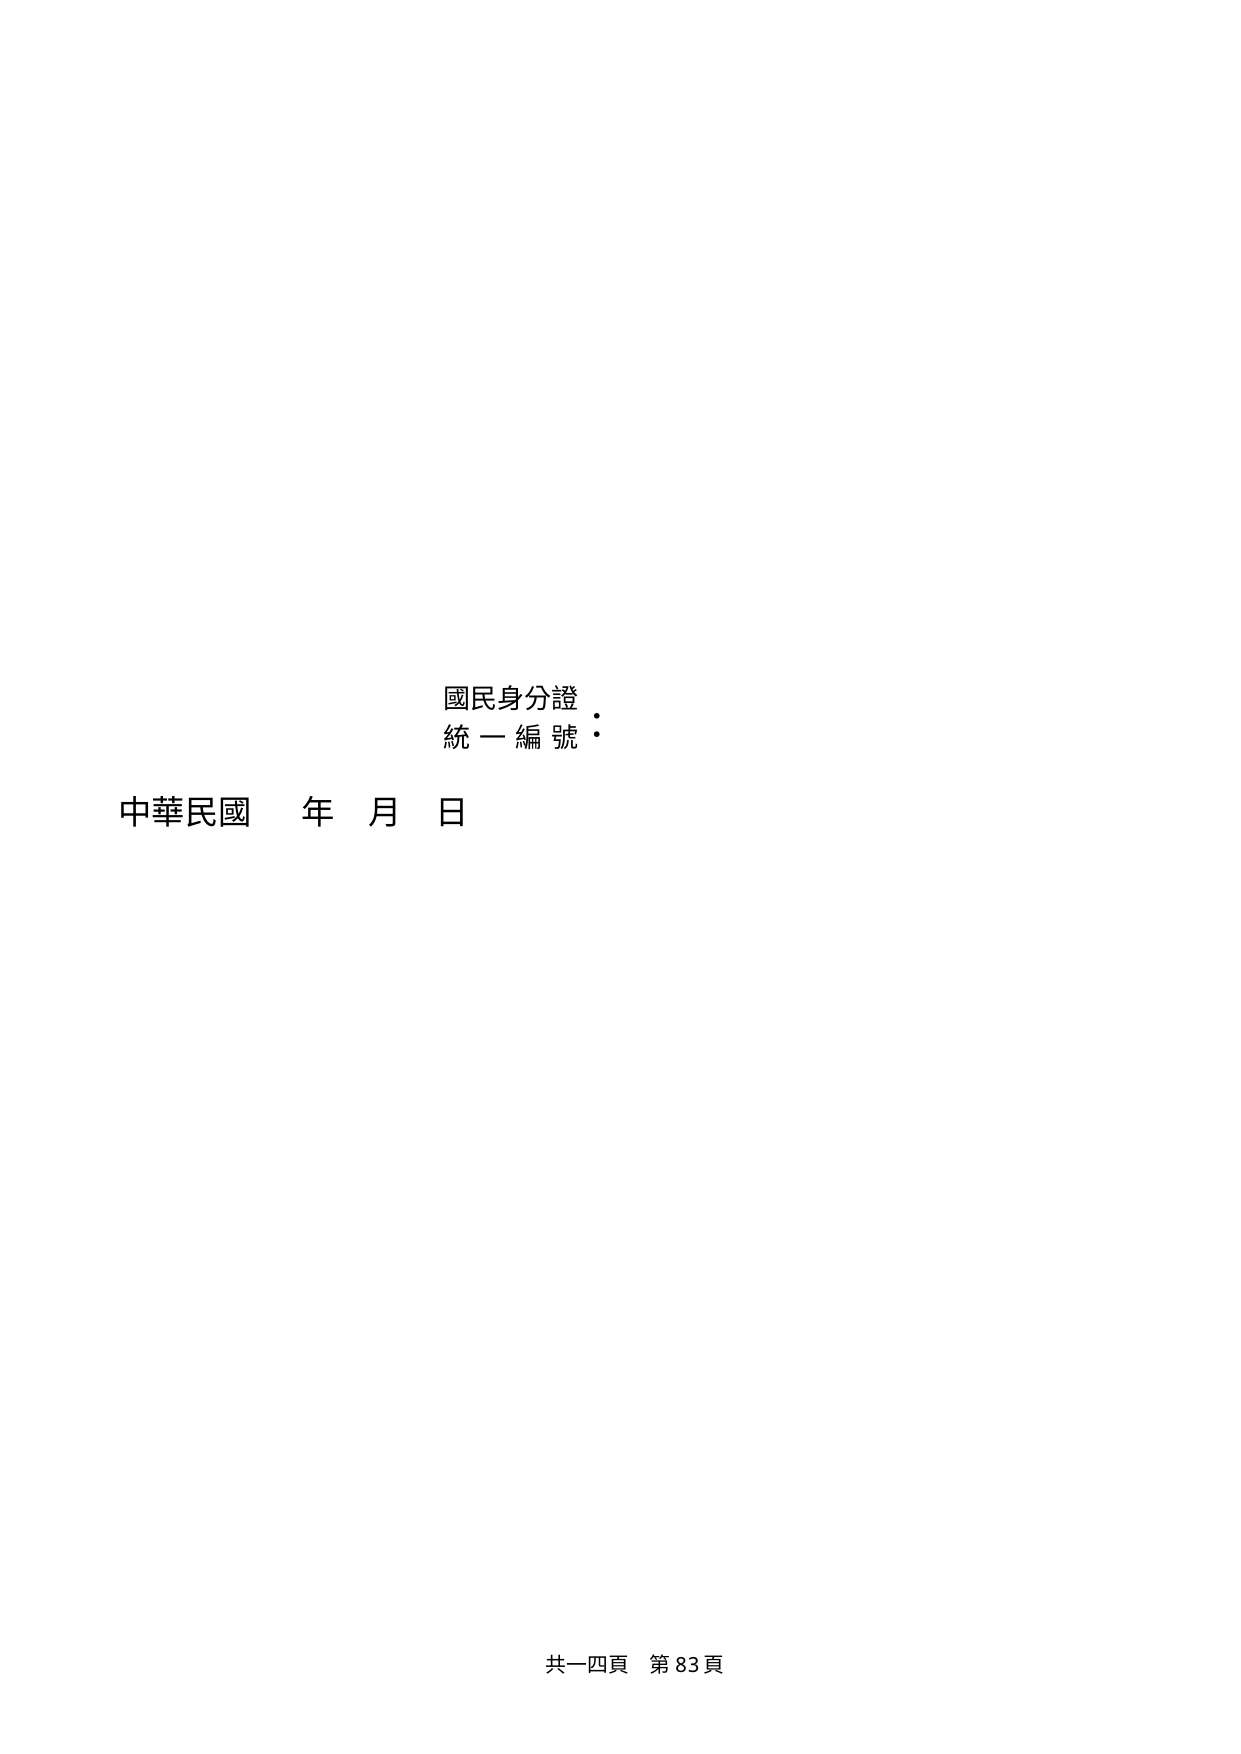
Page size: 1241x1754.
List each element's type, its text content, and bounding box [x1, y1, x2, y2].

text 中華民國 年 月 日 [118, 768, 1152, 831]
text 國民身分證統一編號： [118, 643, 1152, 768]
